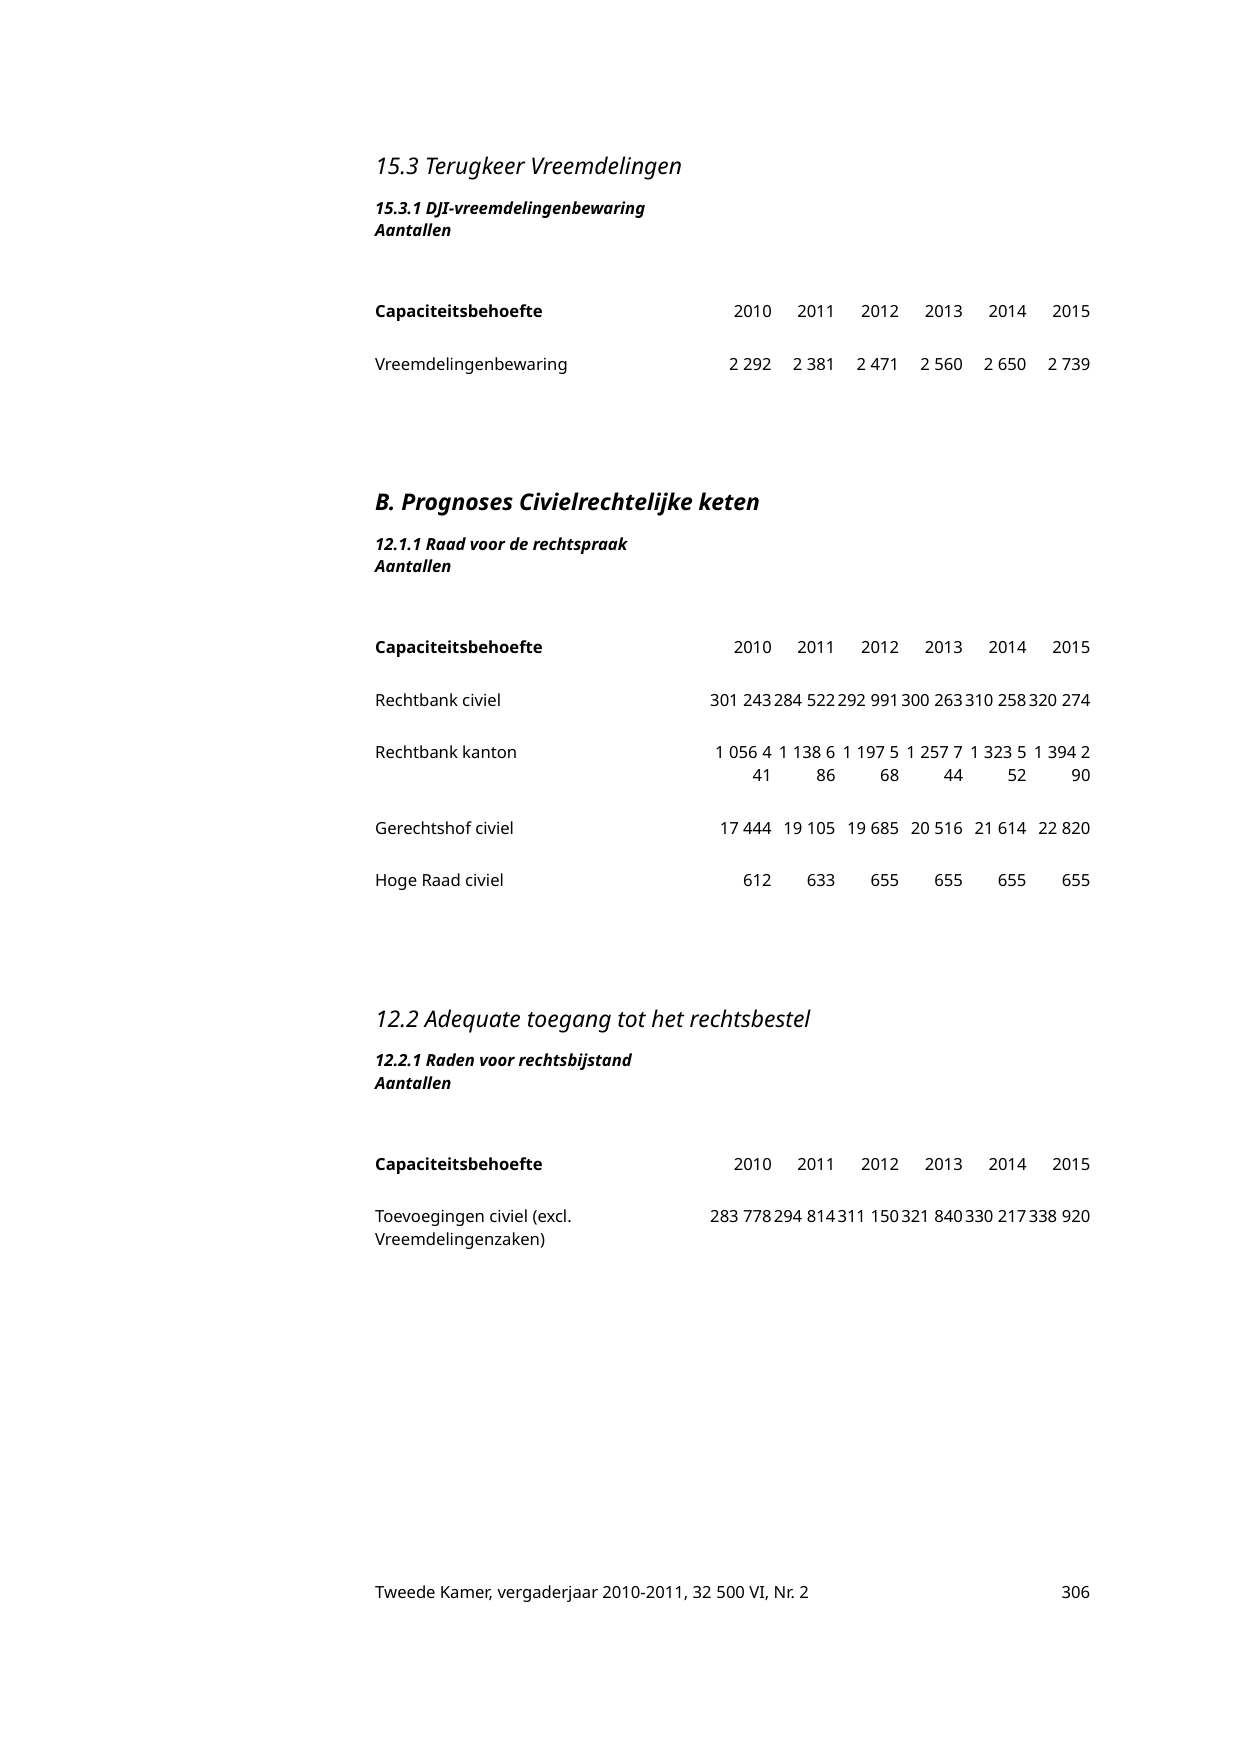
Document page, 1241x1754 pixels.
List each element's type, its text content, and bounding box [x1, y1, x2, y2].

table_header 2013 [899, 1152, 963, 1205]
table_header 2010 [708, 1152, 771, 1205]
table_cell 20 516 [899, 816, 963, 869]
table_cell 1 323 552 [963, 741, 1026, 816]
table_header 2014 [963, 636, 1026, 688]
table_header 2010 [708, 636, 771, 688]
table_cell Gerechtshof civiel [375, 816, 708, 869]
table_cell Vreemdelingenbewaring [375, 352, 708, 405]
text 12.2.1 Raden voor rechtsbijstand [375, 1049, 1090, 1072]
table_cell 1 257 744 [899, 741, 963, 816]
table_header 2011 [771, 1152, 835, 1205]
subtitle 15.3 Terugkeer Vreemdelingen [375, 150, 1090, 181]
table_cell 612 [708, 869, 771, 922]
table_header 2015 [1026, 1152, 1090, 1205]
subtitle B. Prognoses Civielrechtelijke keten [375, 486, 1090, 517]
table_cell 330 217 [963, 1205, 1026, 1280]
table_header 2010 [708, 300, 771, 352]
table_cell 22 820 [1026, 816, 1090, 869]
table_cell 2 292 [708, 352, 771, 405]
table_cell 655 [963, 869, 1026, 922]
table_header 2015 [1026, 300, 1090, 352]
table_cell 2 739 [1026, 352, 1090, 405]
text Aantallen [375, 1072, 1090, 1094]
table_header 2012 [835, 636, 899, 688]
table_cell 1 056 441 [708, 741, 771, 816]
table_cell 19 685 [835, 816, 899, 869]
table_cell 1 197 568 [835, 741, 899, 816]
table_header 2011 [771, 300, 835, 352]
table_header 2012 [835, 300, 899, 352]
table_header 2013 [899, 636, 963, 688]
table_header 2014 [963, 300, 1026, 352]
table_cell 2 650 [963, 352, 1026, 405]
table_cell 321 840 [899, 1205, 963, 1280]
table_cell 655 [899, 869, 963, 922]
table_cell 310 258 [963, 688, 1026, 741]
table_cell 300 263 [899, 688, 963, 741]
table_header 2012 [835, 1152, 899, 1205]
table_cell 655 [835, 869, 899, 922]
table_header 2014 [963, 1152, 1026, 1205]
table_cell 284 522 [771, 688, 835, 741]
text 12.1.1 Raad voor de rechtspraak [375, 532, 1090, 555]
table_cell 294 814 [771, 1205, 835, 1280]
table_header Capaciteitsbehoefte [375, 300, 708, 352]
table_cell 292 991 [835, 688, 899, 741]
text Aantallen [375, 555, 1090, 578]
table_cell 21 614 [963, 816, 1026, 869]
table_cell 283 778 [708, 1205, 771, 1280]
subtitle 12.2 Adequate toegang tot het rechtsbestel [375, 1003, 1090, 1034]
table_cell 1 138 686 [771, 741, 835, 816]
text 15.3.1 DJI-vreemdelingenbewaring [375, 196, 1090, 219]
table_cell Hoge Raad civiel [375, 869, 708, 922]
table_header Capaciteitsbehoefte [375, 1152, 708, 1205]
table_cell Rechtbank kanton [375, 741, 708, 816]
table_header 2011 [771, 636, 835, 688]
table_cell 320 274 [1026, 688, 1090, 741]
table_cell Toevoegingen civiel (excl. Vreemdelingenzaken) [375, 1205, 708, 1280]
table_cell 2 381 [771, 352, 835, 405]
table_header Capaciteitsbehoefte [375, 636, 708, 688]
table_cell 2 471 [835, 352, 899, 405]
table_cell 655 [1026, 869, 1090, 922]
table_cell 338 920 [1026, 1205, 1090, 1280]
text Aantallen [375, 219, 1090, 242]
table_cell 1 394 290 [1026, 741, 1090, 816]
table_cell 17 444 [708, 816, 771, 869]
table_cell 633 [771, 869, 835, 922]
table_header 2015 [1026, 636, 1090, 688]
table_cell 311 150 [835, 1205, 899, 1280]
table_cell 301 243 [708, 688, 771, 741]
table_cell 19 105 [771, 816, 835, 869]
table_header 2013 [899, 300, 963, 352]
table_cell Rechtbank civiel [375, 688, 708, 741]
table_cell 2 560 [899, 352, 963, 405]
